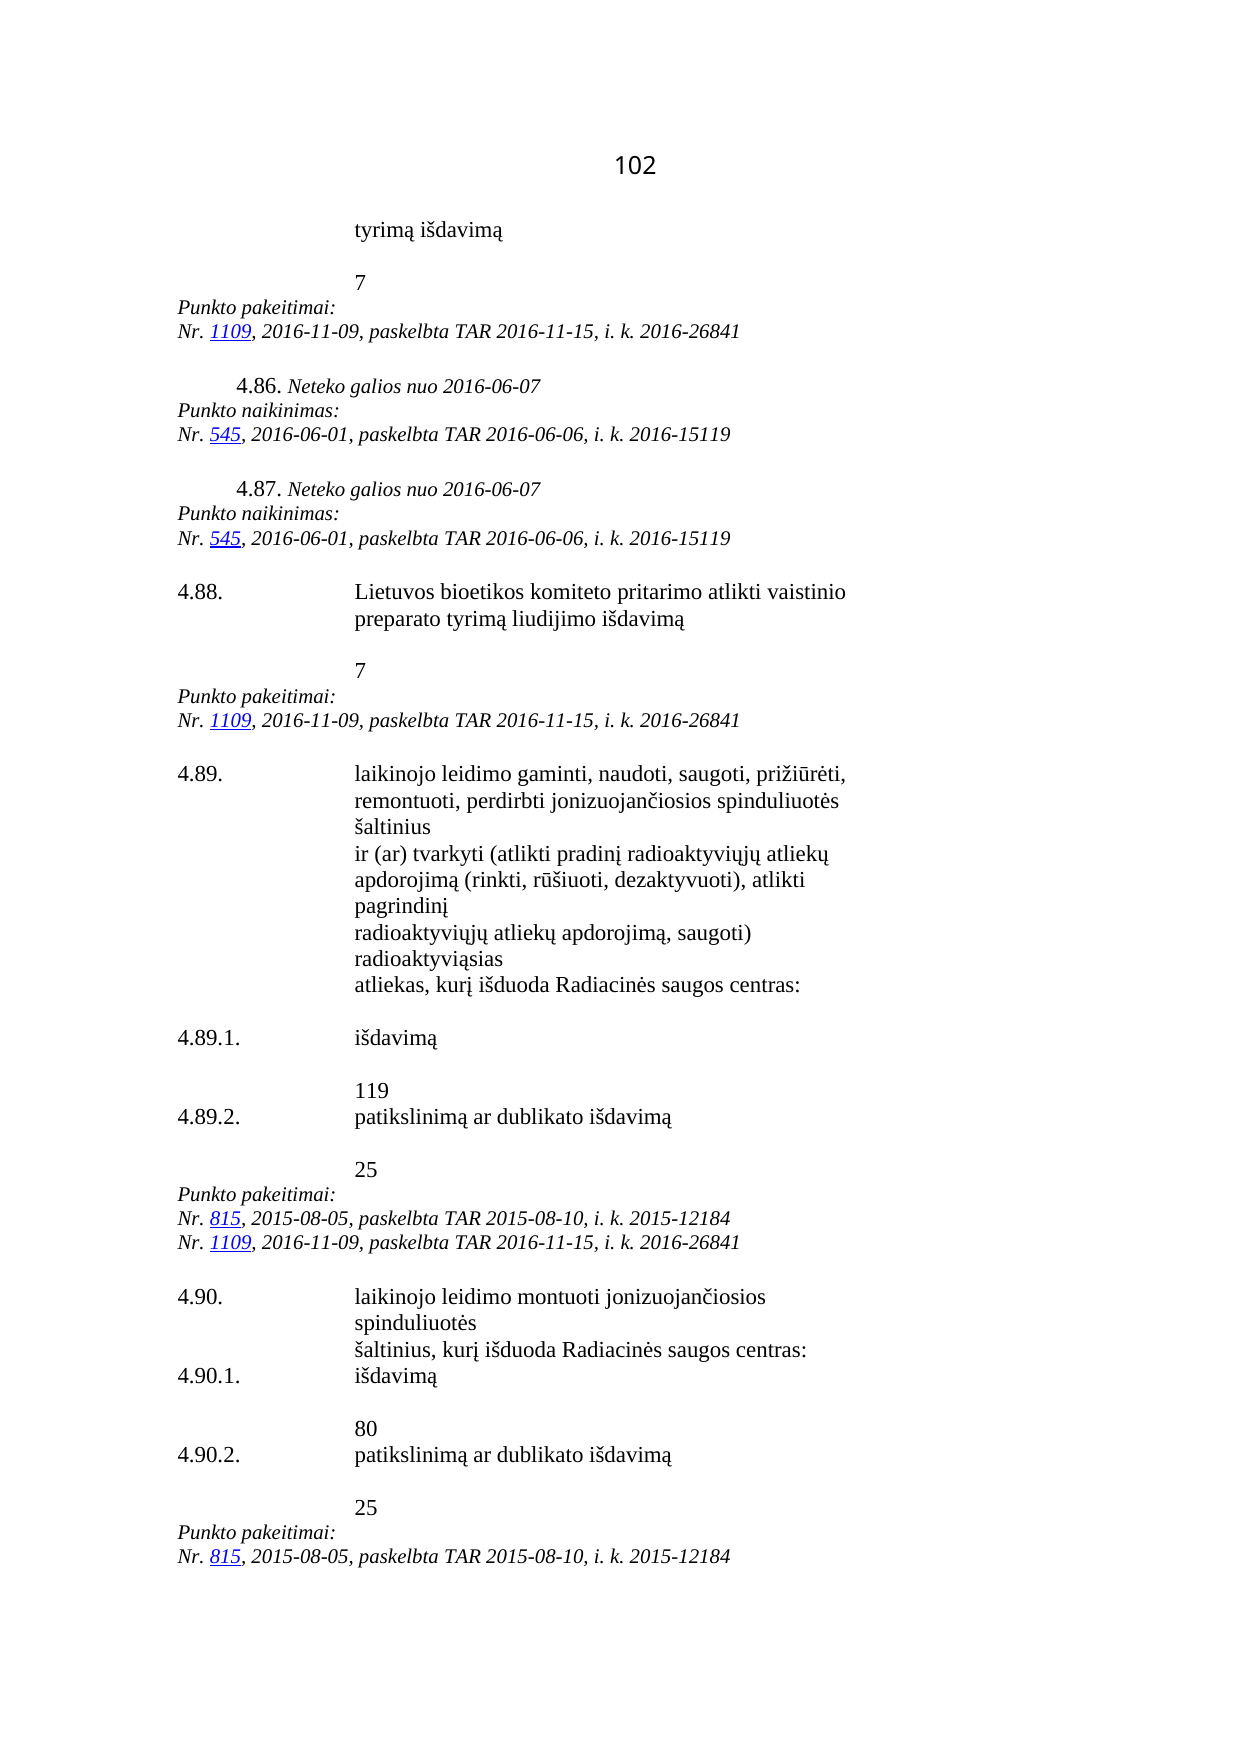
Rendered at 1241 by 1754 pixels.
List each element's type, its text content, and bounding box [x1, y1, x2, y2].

text 4.89. laikinojo leidimo gaminti, naudoti, saugoti, prižiūrėti, [177, 761, 892, 787]
text 4.89.1. išdavimą 119 [177, 1024, 892, 1103]
text Nr. 1109, 2016-11-09, paskelbta TAR 2016-11-15, i. k. 2016-26841 [177, 319, 1093, 343]
text Punkto pakeitimai: [177, 1520, 1093, 1544]
text Nr. 815, 2015-08-05, paskelbta TAR 2015-08-10, i. k. 2015-12184 [177, 1544, 1093, 1568]
text atliekas, kurį išduoda Radiacinės saugos centras: [354, 971, 892, 1024]
text apdorojimą (rinkti, rūšiuoti, dezaktyvuoti), atlikti pagrindinį [354, 866, 892, 919]
text Nr. 1109, 2016-11-09, paskelbta TAR 2016-11-15, i. k. 2016-26841 [177, 1230, 1093, 1254]
text Punkto pakeitimai: [177, 684, 1093, 708]
text ir (ar) tvarkyti (atlikti pradinį radioaktyviųjų atliekų [354, 839, 892, 866]
text Nr. 1109, 2016-11-09, paskelbta TAR 2016-11-15, i. k. 2016-26841 [177, 708, 1093, 732]
text tyrimą išdavimą 7 [354, 216, 892, 295]
text 4.90.2. patikslinimą ar dublikato išdavimą 25 [177, 1441, 892, 1520]
text 4.90.1. išdavimą 80 [177, 1362, 892, 1441]
text 4.86. Neteko galios nuo 2016-06-07 [177, 372, 1093, 398]
text 4.89.2. patikslinimą ar dublikato išdavimą 25 [177, 1103, 892, 1182]
text radioaktyviųjų atliekų apdorojimą, saugoti) radioaktyviąsias [354, 919, 892, 971]
text 4.90. laikinojo leidimo montuoti jonizuojančiosios spinduliuotės [177, 1283, 892, 1336]
text Punkto pakeitimai: [177, 1182, 1093, 1206]
text Punkto pakeitimai: [177, 295, 1093, 319]
text Nr. 815, 2015-08-05, paskelbta TAR 2015-08-10, i. k. 2015-12184 [177, 1206, 1093, 1230]
text 4.88. Lietuvos bioetikos komiteto pritarimo atlikti vaistinio [177, 578, 892, 604]
text Nr. 545, 2016-06-01, paskelbta TAR 2016-06-06, i. k. 2016-15119 [177, 422, 1093, 446]
text šaltinius, kurį išduoda Radiacinės saugos centras: [354, 1336, 892, 1362]
text Punkto naikinimas: [177, 501, 1093, 525]
text Punkto naikinimas: [177, 398, 1093, 422]
text remontuoti, perdirbti jonizuojančiosios spinduliuotės šaltinius [354, 787, 892, 839]
text 4.87. Neteko galios nuo 2016-06-07 [177, 475, 1093, 501]
text preparato tyrimą liudijimo išdavimą 7 [354, 604, 892, 684]
text Nr. 545, 2016-06-01, paskelbta TAR 2016-06-06, i. k. 2016-15119 [177, 525, 1093, 549]
